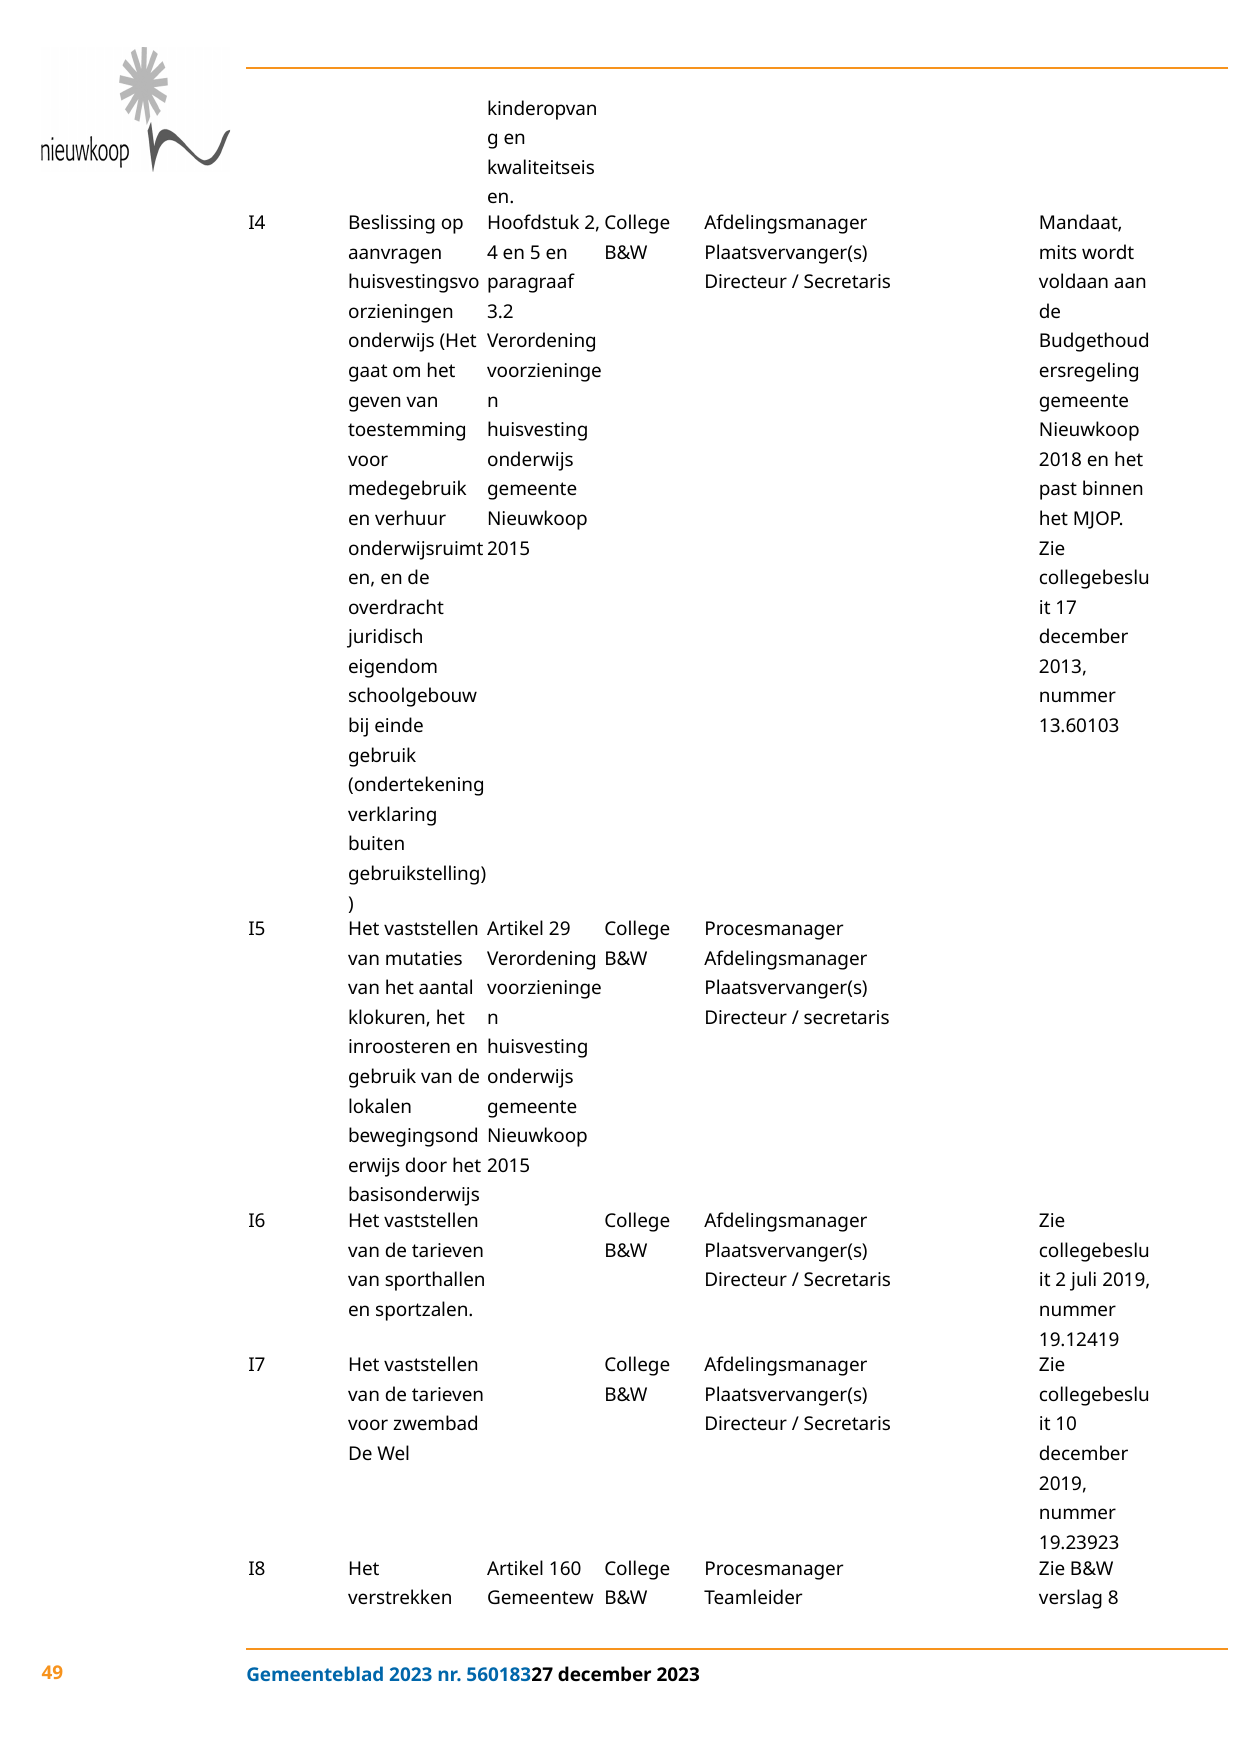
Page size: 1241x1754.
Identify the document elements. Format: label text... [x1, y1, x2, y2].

table_cell Afdelingsmanager Plaatsvervanger(s) Directeur / Secretaris [704, 1351, 939, 1555]
table_cell [1039, 915, 1152, 1207]
picture [41, 47, 231, 172]
table_cell Hoofdstuk 2, 4 en 5 en paragraaf 3.2 Verordening voorzieningen huisvesting onderwijs gemeente Nieuwkoop 2015 [487, 209, 604, 915]
table_cell Het verstrekken [348, 1555, 487, 1610]
table_cell Afdelingsmanager Plaatsvervanger(s) Directeur / Secretaris [704, 209, 939, 915]
table_cell Het vaststellen van mutaties van het aantal klokuren, het inroosteren en gebruik van de lokalen bewegingsonderwijs door het basisonderwijs [348, 915, 487, 1207]
table_cell Mandaat, mits wordt voldaan aan de Budgethoudersregeling gemeente Nieuwkoop 2018 en het past binnen het MJOP. Zie collegebesluit 17 december 2013, nummer 13.60103 [1039, 209, 1152, 915]
table_cell Artikel 29 Verordening voorzieningen huisvesting onderwijs gemeente Nieuwkoop 2015 [487, 915, 604, 1207]
table_cell kinderopvang en kwaliteitseisen. [487, 95, 604, 209]
table_cell I5 [248, 915, 348, 1207]
table_cell Artikel 160 Gemeentew [487, 1555, 604, 1610]
table_cell [939, 1351, 1039, 1555]
table_cell [487, 1351, 604, 1555]
table_cell [348, 95, 487, 209]
table_cell Procesmanager Teamleider [704, 1555, 939, 1610]
table_cell [939, 915, 1039, 1207]
table_cell [248, 95, 348, 209]
table_cell Het vaststellen van de tarieven voor zwembad De Wel [348, 1351, 487, 1555]
table_cell Procesmanager Afdelingsmanager Plaatsvervanger(s) Directeur / secretaris [704, 915, 939, 1207]
table_cell [704, 95, 939, 209]
table_cell [939, 1208, 1039, 1351]
table_cell Zie collegebesluit 2 juli 2019, nummer 19.12419 [1039, 1208, 1152, 1351]
table_cell College B&W [604, 1208, 704, 1351]
table_cell Beslissing op aanvragen huisvestingsvoorzieningen onderwijs (Het gaat om het geven van toestemming voor medegebruik en verhuur onderwijsruimten, en de overdracht juridisch eigendom schoolgebouw bij einde gebruik (ondertekening verklaring buiten gebruikstelling)) [348, 209, 487, 915]
table_cell [1039, 95, 1152, 209]
table_cell Zie B&W verslag 8 [1039, 1555, 1152, 1610]
table_cell College B&W [604, 209, 704, 915]
table_cell [604, 95, 704, 209]
table_cell I7 [248, 1351, 348, 1555]
table_cell I6 [248, 1208, 348, 1351]
table_cell College B&W [604, 1351, 704, 1555]
table_cell College B&W [604, 915, 704, 1207]
table_cell College B&W [604, 1555, 704, 1610]
table_cell [939, 95, 1039, 209]
table_cell I8 [248, 1555, 348, 1610]
table_cell [939, 209, 1039, 915]
table_cell Afdelingsmanager Plaatsvervanger(s) Directeur / Secretaris [704, 1208, 939, 1351]
table_cell [487, 1208, 604, 1351]
table_cell Het vaststellen van de tarieven van sporthallen en sportzalen. [348, 1208, 487, 1351]
table_cell I4 [248, 209, 348, 915]
table_cell Zie collegebesluit 10 december 2019, nummer 19.23923 [1039, 1351, 1152, 1555]
table_cell [939, 1555, 1039, 1610]
